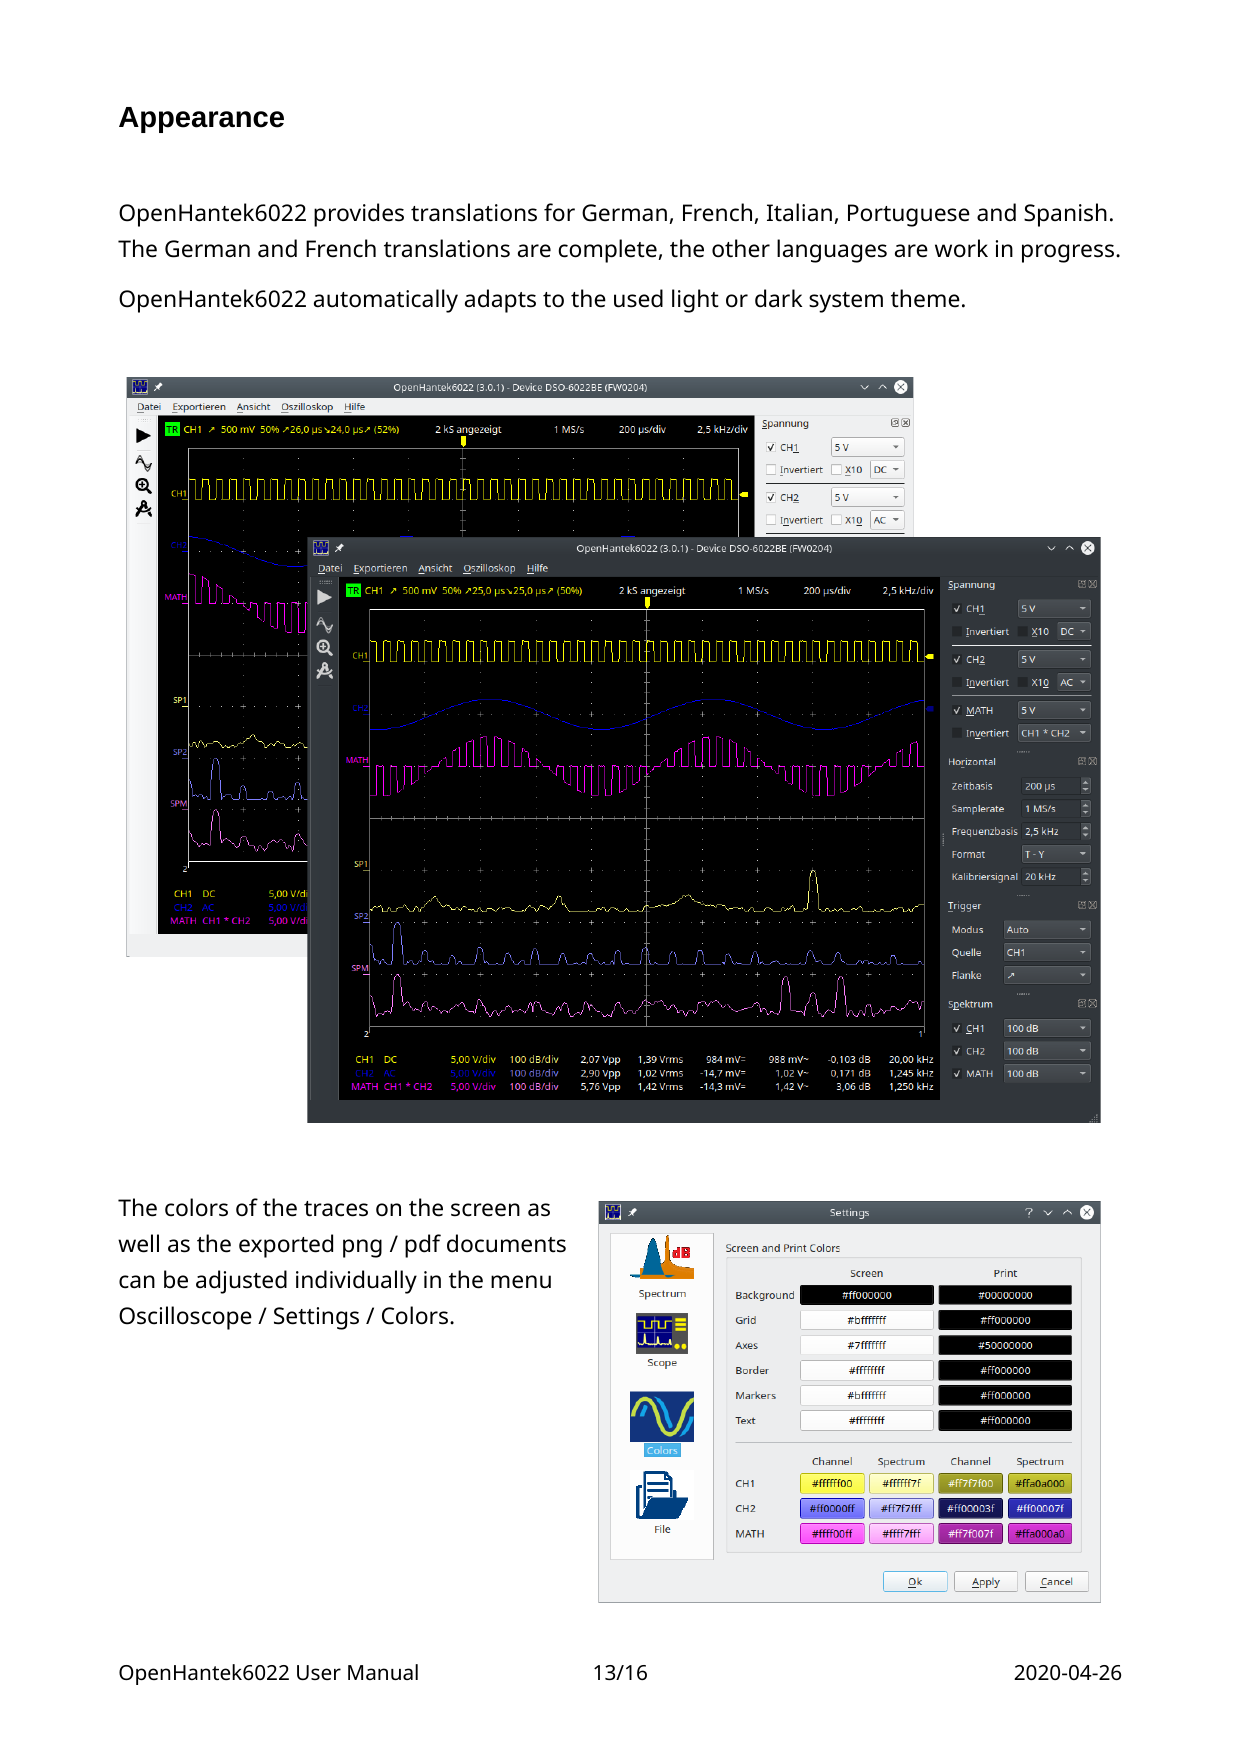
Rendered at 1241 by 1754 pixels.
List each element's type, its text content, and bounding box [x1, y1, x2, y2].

subtitle The colors of the traces on the screen as well as the exported png / pdf documents can be adjusted individually in the menu Oscilloscope / Settings / Colors. [118, 1192, 569, 1331]
picture [126, 377, 1101, 1123]
subtitle OpenHantek6022 automatically adapts to the used light or dark system theme. [118, 283, 1122, 314]
picture [598, 1201, 1101, 1603]
subtitle OpenHantek6022 provides translations for German, French, Italian, Portuguese and Spanish. The German and French translations are complete, the other languages are work in progress. [118, 197, 1122, 264]
subtitle Appearance [118, 100, 1122, 133]
